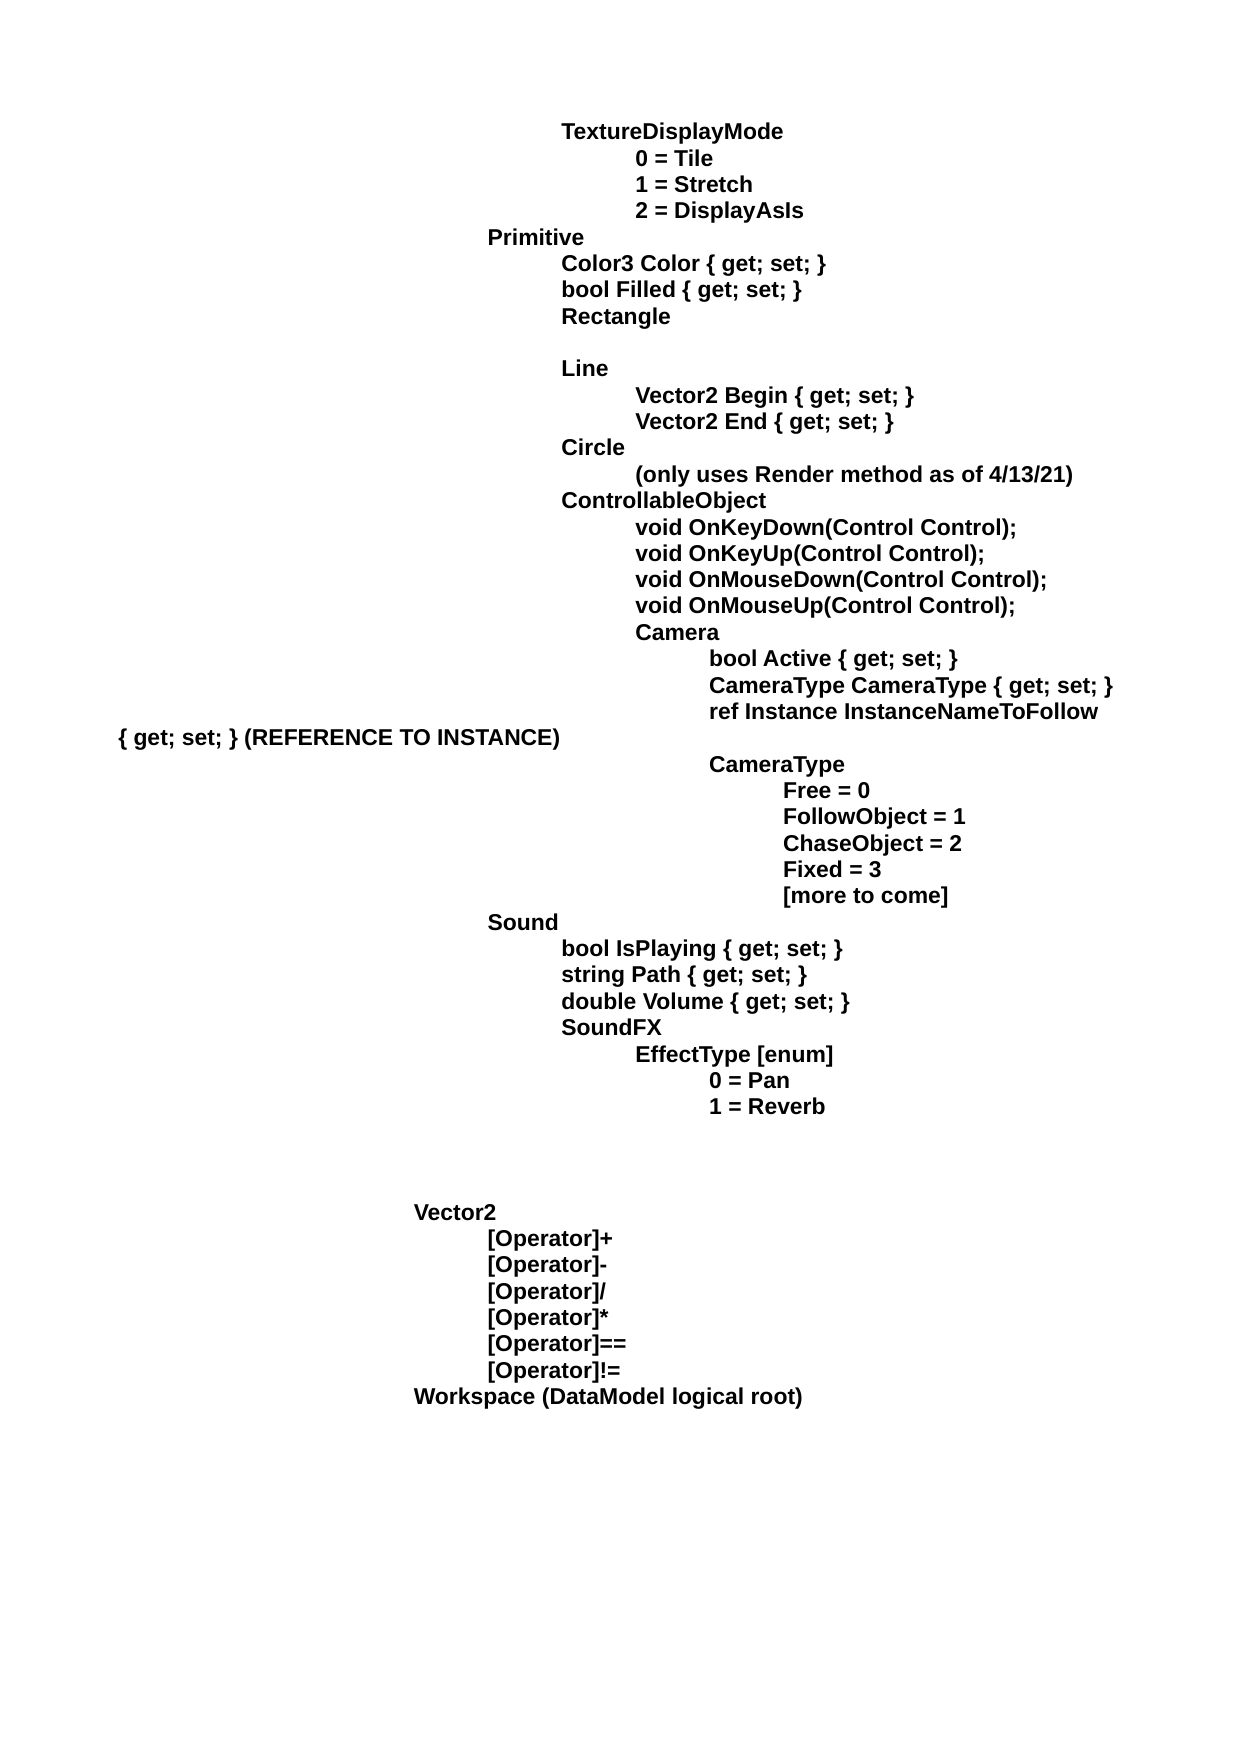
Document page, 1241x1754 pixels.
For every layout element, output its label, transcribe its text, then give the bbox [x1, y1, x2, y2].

text 1 = Stretch [118, 171, 1122, 197]
text Vector2 [118, 1199, 1122, 1225]
text void OnMouseUp(Control Control); [118, 592, 1122, 619]
text bool Filled { get; set; } [118, 276, 1122, 303]
text void OnKeyUp(Control Control); [118, 540, 1122, 566]
text FollowObject = 1 [118, 803, 1122, 830]
text Fixed = 3 [118, 856, 1122, 882]
text SoundFX [118, 1014, 1122, 1041]
text TextureDisplayMode [118, 118, 1122, 144]
text 2 = DisplayAsIs [118, 197, 1122, 223]
text Vector2 Begin { get; set; } [118, 382, 1122, 408]
text EffectType [enum] [118, 1041, 1122, 1067]
text void OnKeyDown(Control Control); [118, 513, 1122, 540]
text Line [118, 355, 1122, 382]
text Free = 0 [118, 777, 1122, 803]
text Workspace (DataModel logical root) [118, 1383, 1122, 1436]
text Rectangle [118, 303, 1122, 329]
text [Operator]/ [118, 1278, 1122, 1304]
text void OnMouseDown(Control Control); [118, 566, 1122, 592]
text Color3 Color { get; set; } [118, 250, 1122, 276]
text Circle [118, 434, 1122, 461]
text [more to come] [118, 882, 1122, 909]
text ChaseObject = 2 [118, 830, 1122, 856]
text [Operator]* [118, 1304, 1122, 1330]
text ref Instance InstanceNameToFollow { get; set; } (REFERENCE TO INSTANCE) [118, 698, 1122, 751]
text bool IsPlaying { get; set; } string Path { get; set; } [118, 935, 1122, 988]
text double Volume { get; set; } [118, 988, 1122, 1014]
text Sound [118, 909, 1122, 935]
text 1 = Reverb [118, 1093, 1122, 1119]
text ControllableObject [118, 487, 1122, 513]
text bool Active { get; set; } [118, 645, 1122, 672]
text [Operator]+ [118, 1225, 1122, 1251]
text Primitive [118, 223, 1122, 250]
text (only uses Render method as of 4/13/21) [118, 461, 1122, 487]
text [Operator]- [118, 1251, 1122, 1278]
text Camera [118, 619, 1122, 645]
text [Operator]== [118, 1330, 1122, 1357]
text CameraType [118, 751, 1122, 777]
text Vector2 End { get; set; } [118, 408, 1122, 434]
text 0 = Pan [118, 1067, 1122, 1093]
text 0 = Tile [118, 144, 1122, 171]
text CameraType CameraType { get; set; } [118, 672, 1122, 698]
text [Operator]!= [118, 1357, 1122, 1383]
